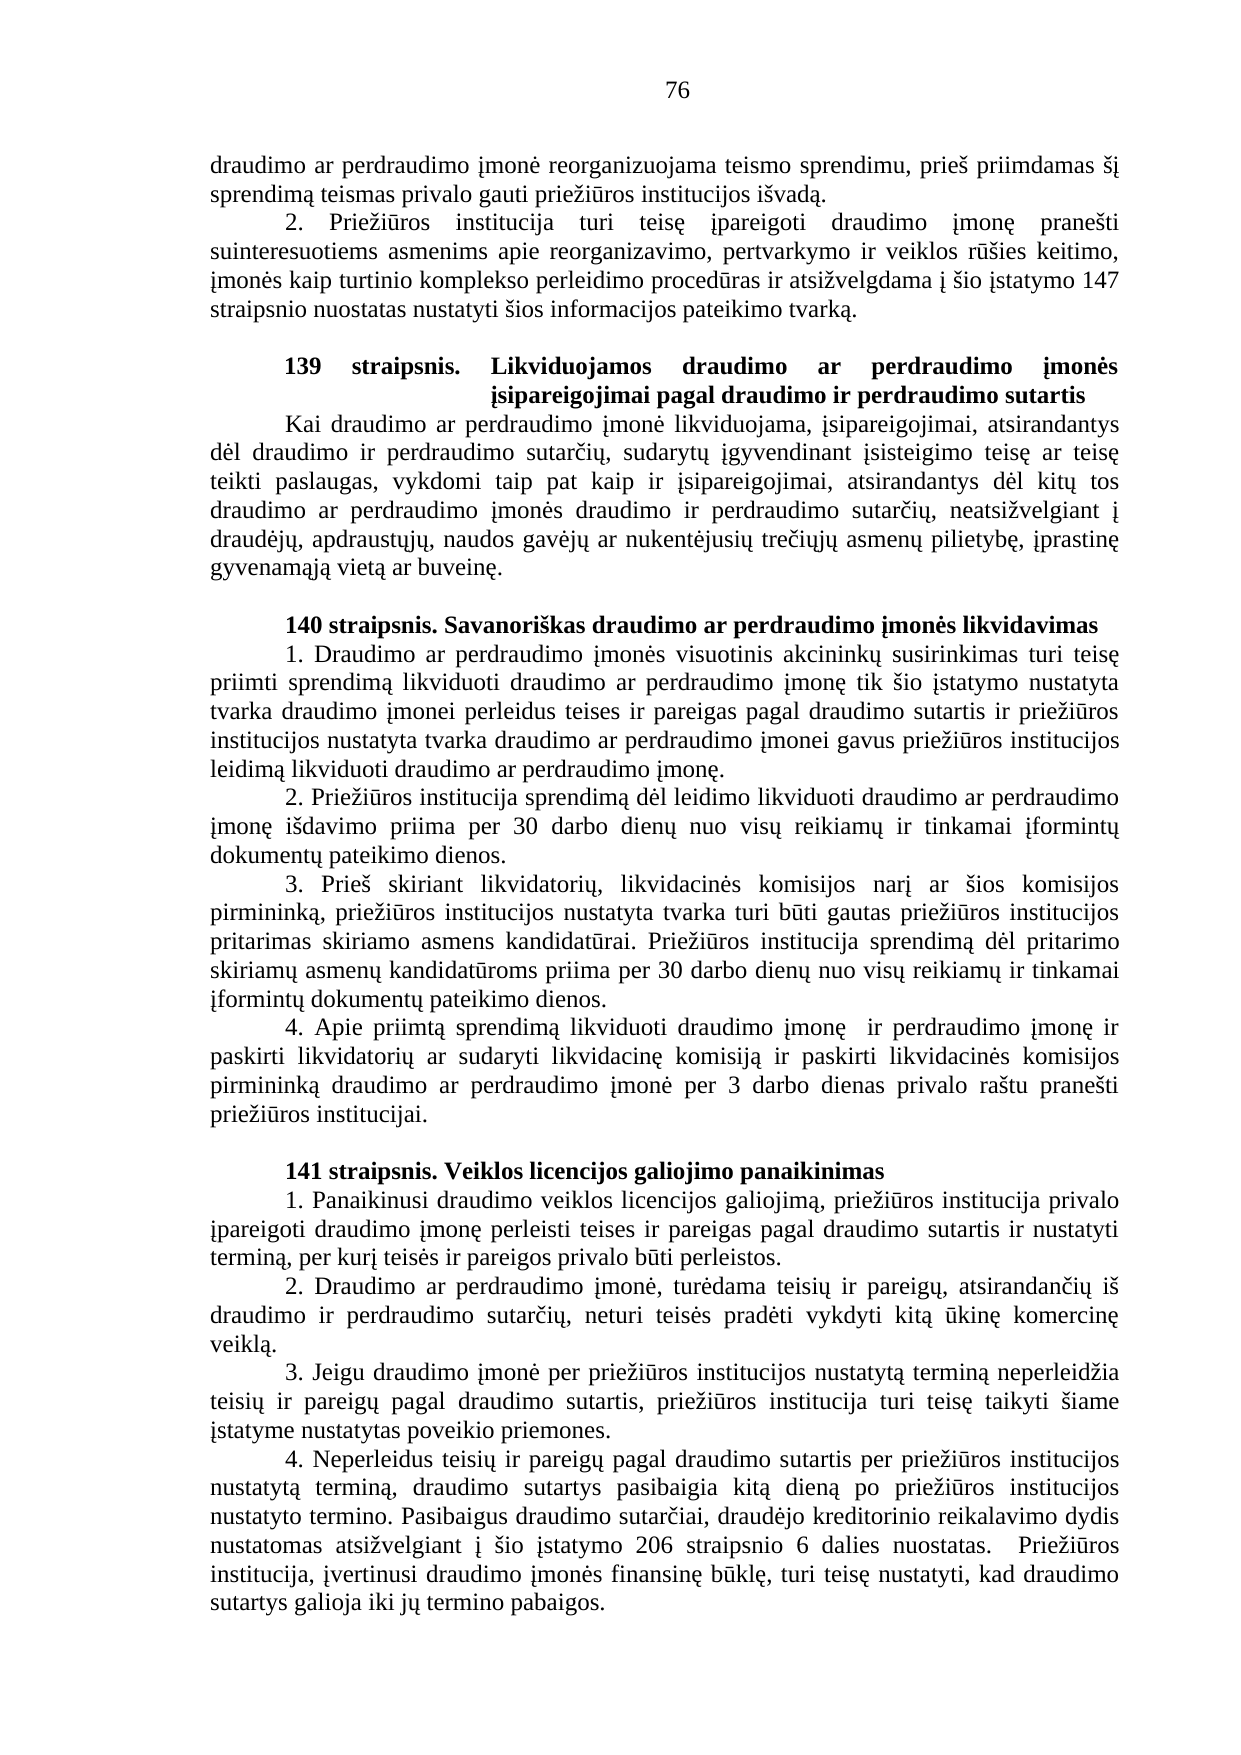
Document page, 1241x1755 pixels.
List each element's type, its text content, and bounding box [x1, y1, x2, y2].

text 4. Apie priimtą sprendimą likviduoti draudimo įmonę ir perdraudimo įmonę ir paskirti likvidatorių ar sudaryti likvidacinę komisiją ir paskirti likvidacinės komisijos pirmininką draudimo ar perdraudimo įmonė per 3 darbo dienas privalo raštu pranešti priežiūros institucijai. [210, 1012, 1120, 1127]
text 141 straipsnis. Veiklos licencijos galiojimo panaikinimas [210, 1156, 1120, 1185]
text 1. Panaikinusi draudimo veiklos licencijos galiojimą, priežiūros institucija privalo įpareigoti draudimo įmonę perleisti teises ir pareigas pagal draudimo sutartis ir nustatyti terminą, per kurį teisės ir pareigos privalo būti perleistos. [210, 1185, 1120, 1271]
text Kai draudimo ar perdraudimo įmonė likviduojama, įsipareigojimai, atsirandantys dėl draudimo ir perdraudimo sutarčių, sudarytų įgyvendinant įsisteigimo teisę ar teisę teikti paslaugas, vykdomi taip pat kaip ir įsipareigojimai, atsirandantys dėl kitų tos draudimo ar perdraudimo įmonės draudimo ir perdraudimo sutarčių, neatsižvelgiant į draudėjų, apdraustųjų, naudos gavėjų ar nukentėjusių trečiųjų asmenų pilietybę, įprastinę gyvenamąją vietą ar buveinę. [210, 409, 1120, 581]
text 2. Priežiūros institucija sprendimą dėl leidimo likviduoti draudimo ar perdraudimo įmonę išdavimo priima per 30 darbo dienų nuo visų reikiamų ir tinkamai įformintų dokumentų pateikimo dienos. [210, 782, 1120, 869]
text 3. Prieš skiriant likvidatorių, likvidacinės komisijos narį ar šios komisijos pirmininką, priežiūros institucijos nustatyta tvarka turi būti gautas priežiūros institucijos pritarimas skiriamo asmens kandidatūrai. Priežiūros institucija sprendimą dėl pritarimo skiriamų asmenų kandidatūroms priima per 30 darbo dienų nuo visų reikiamų ir tinkamai įformintų dokumentų pateikimo dienos. [210, 869, 1120, 1012]
text 140 straipsnis. Savanoriškas draudimo ar perdraudimo įmonės likvidavimas [210, 610, 1120, 639]
text 139 straipsnis. Likviduojamos draudimo ar perdraudimo įmonės įsipareigojimai pagal draudimo ir perdraudimo sutartis [284, 351, 1118, 409]
text 2. Priežiūros institucija turi teisę įpareigoti draudimo įmonę pranešti suinteresuotiems asmenims apie reorganizavimo, pertvarkymo ir veiklos rūšies keitimo, įmonės kaip turtinio komplekso perleidimo procedūras ir atsižvelgdama į šio įstatymo 147 straipsnio nuostatas nustatyti šios informacijos pateikimo tvarką. [210, 207, 1120, 322]
text 4. Neperleidus teisių ir pareigų pagal draudimo sutartis per priežiūros institucijos nustatytą terminą, draudimo sutartys pasibaigia kitą dieną po priežiūros institucijos nustatyto termino. Pasibaigus draudimo sutarčiai, draudėjo kreditorinio reikalavimo dydis nustatomas atsižvelgiant į šio įstatymo 206 straipsnio 6 dalies nuostatas. Priežiūros institucija, įvertinusi draudimo įmonės finansinę būklę, turi teisę nustatyti, kad draudimo sutartys galioja iki jų termino pabaigos. [210, 1444, 1120, 1616]
text 3. Jeigu draudimo įmonė per priežiūros institucijos nustatytą terminą neperleidžia teisių ir pareigų pagal draudimo sutartis, priežiūros institucija turi teisę taikyti šiame įstatyme nustatytas poveikio priemones. [210, 1357, 1120, 1444]
text 2. Draudimo ar perdraudimo įmonė, turėdama teisių ir pareigų, atsirandančių iš draudimo ir perdraudimo sutarčių, neturi teisės pradėti vykdyti kitą ūkinę komercinę veiklą. [210, 1271, 1120, 1357]
text draudimo ar perdraudimo įmonė reorganizuojama teismo sprendimu, prieš priimdamas šį sprendimą teismas privalo gauti priežiūros institucijos išvadą. [210, 150, 1120, 207]
text 1. Draudimo ar perdraudimo įmonės visuotinis akcininkų susirinkimas turi teisę priimti sprendimą likviduoti draudimo ar perdraudimo įmonę tik šio įstatymo nustatyta tvarka draudimo įmonei perleidus teises ir pareigas pagal draudimo sutartis ir priežiūros institucijos nustatyta tvarka draudimo ar perdraudimo įmonei gavus priežiūros institucijos leidimą likviduoti draudimo ar perdraudimo įmonę. [210, 639, 1120, 782]
